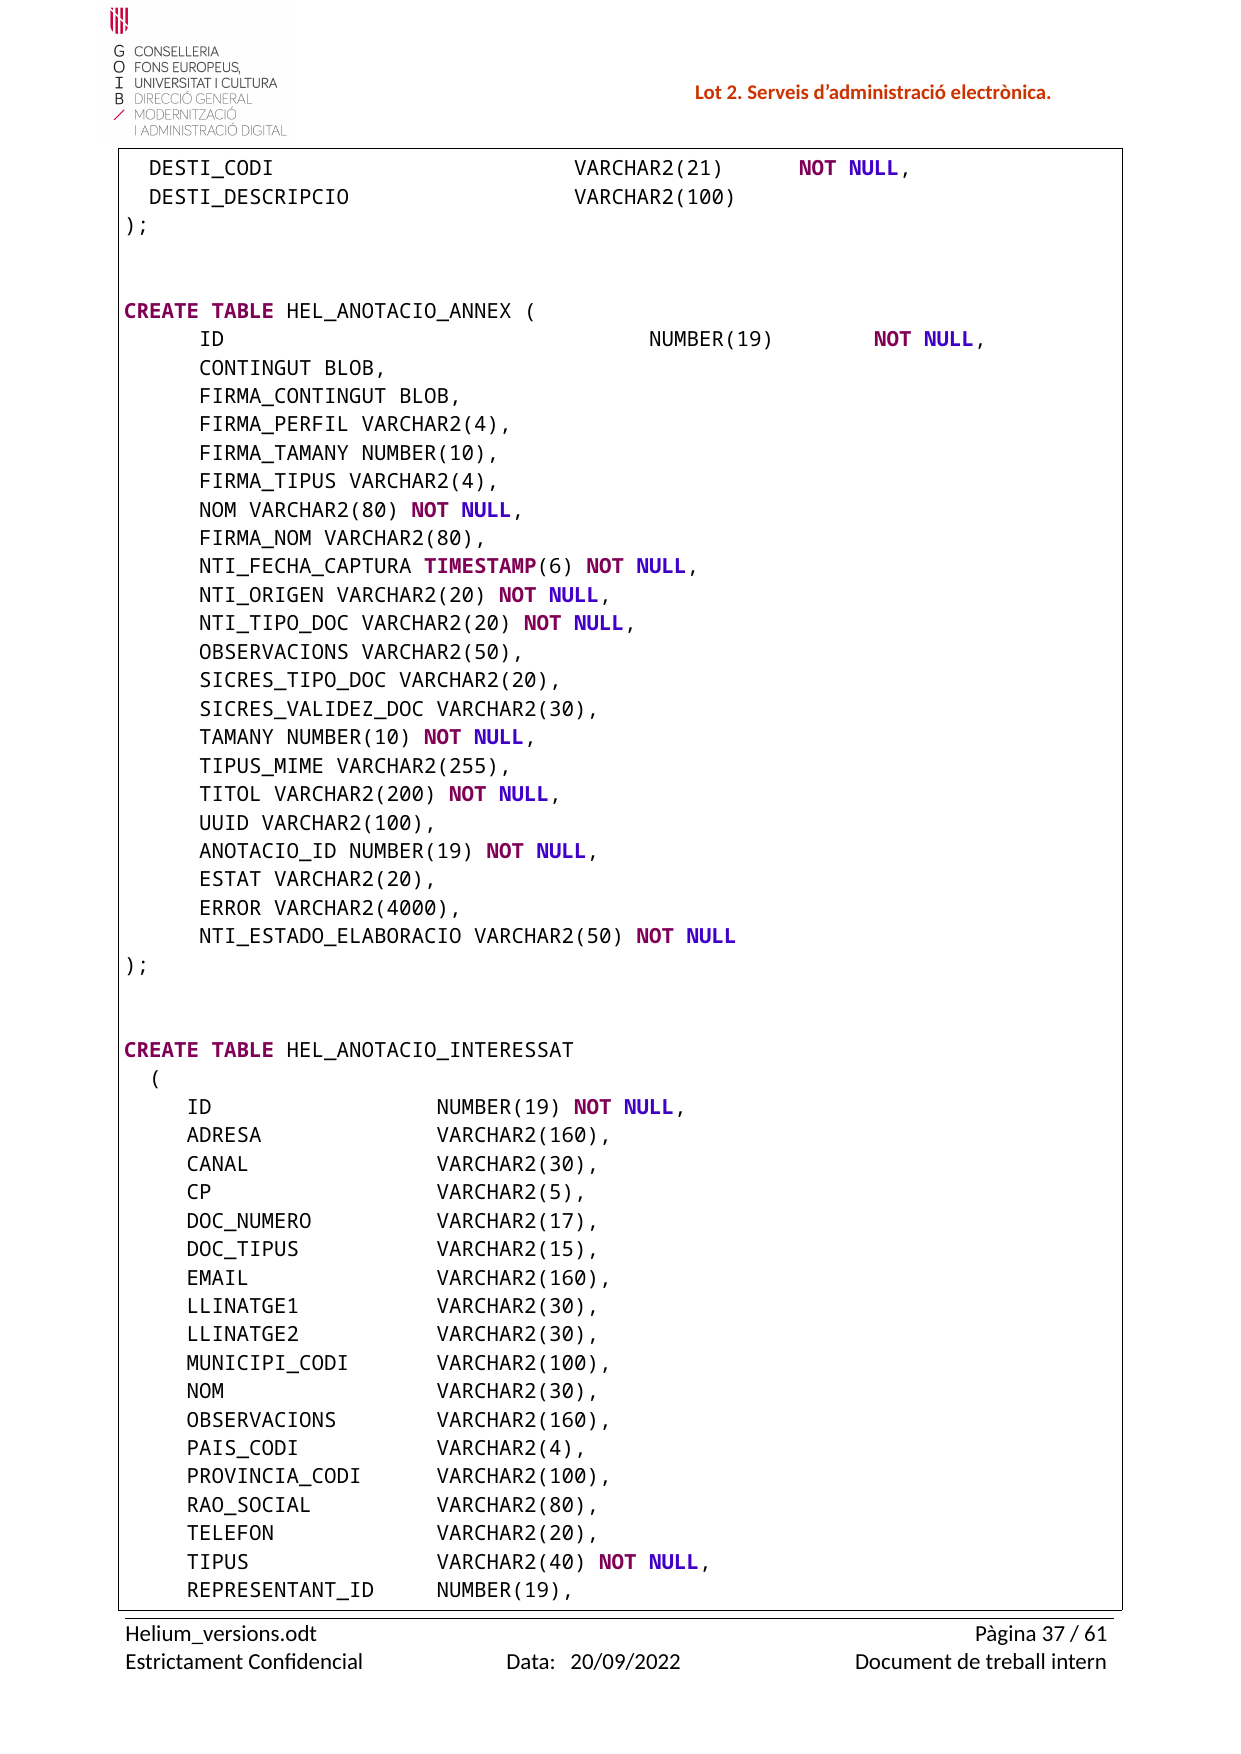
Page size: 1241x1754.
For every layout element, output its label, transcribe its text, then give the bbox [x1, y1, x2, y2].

table_header DESTI_CODI VARCHAR2(21) NOT NULL, DESTI_DESCRIPCIO VARCHAR2(100) ); CREATE TABLE HEL_ANOTACIO_ANNEX ( ID NUMBER(19) NOT NULL, CONTINGUT BLOB, FIRMA_CONTINGUT BLOB, FIRMA_PERFIL VARCHAR2(4), FIRMA_TAMANY NUMBER(10), FIRMA_TIPUS VARCHAR2(4), NOM VARCHAR2(80) NOT NULL, FIRMA_NOM VARCHAR2(80), NTI_FECHA_CAPTURA TIMESTAMP(6) NOT NULL, NTI_ORIGEN VARCHAR2(20) NOT NULL, NTI_TIPO_DOC VARCHAR2(20) NOT NULL, OBSERVACIONS VARCHAR2(50), SICRES_TIPO_DOC VARCHAR2(20), SICRES_VALIDEZ_DOC VARCHAR2(30), TAMANY NUMBER(10) NOT NULL, TIPUS_MIME VARCHAR2(255), TITOL VARCHAR2(200) NOT NULL, UUID VARCHAR2(100), ANOTACIO_ID NUMBER(19) NOT NULL, ESTAT VARCHAR2(20), ERROR VARCHAR2(4000), NTI_ESTADO_ELABORACIO VARCHAR2(50) NOT NULL ); CREATE TABLE HEL_ANOTACIO_INTERESSAT ( ID NUMBER(19) NOT NULL, ADRESA VARCHAR2(160), CANAL VARCHAR2(30), CP VARCHAR2(5), DOC_NUMERO VARCHAR2(17), DOC_TIPUS VARCHAR2(15), EMAIL VARCHAR2(160), LLINATGE1 VARCHAR2(30), LLINATGE2 VARCHAR2(30), MUNICIPI_CODI VARCHAR2(100), NOM VARCHAR2(30), OBSERVACIONS VARCHAR2(160), PAIS_CODI VARCHAR2(4), PROVINCIA_CODI VARCHAR2(100), RAO_SOCIAL VARCHAR2(80), TELEFON VARCHAR2(20), TIPUS VARCHAR2(40) NOT NULL, REPRESENTANT_ID NUMBER(19), [119, 149, 1122, 1609]
picture [100, 0, 297, 144]
